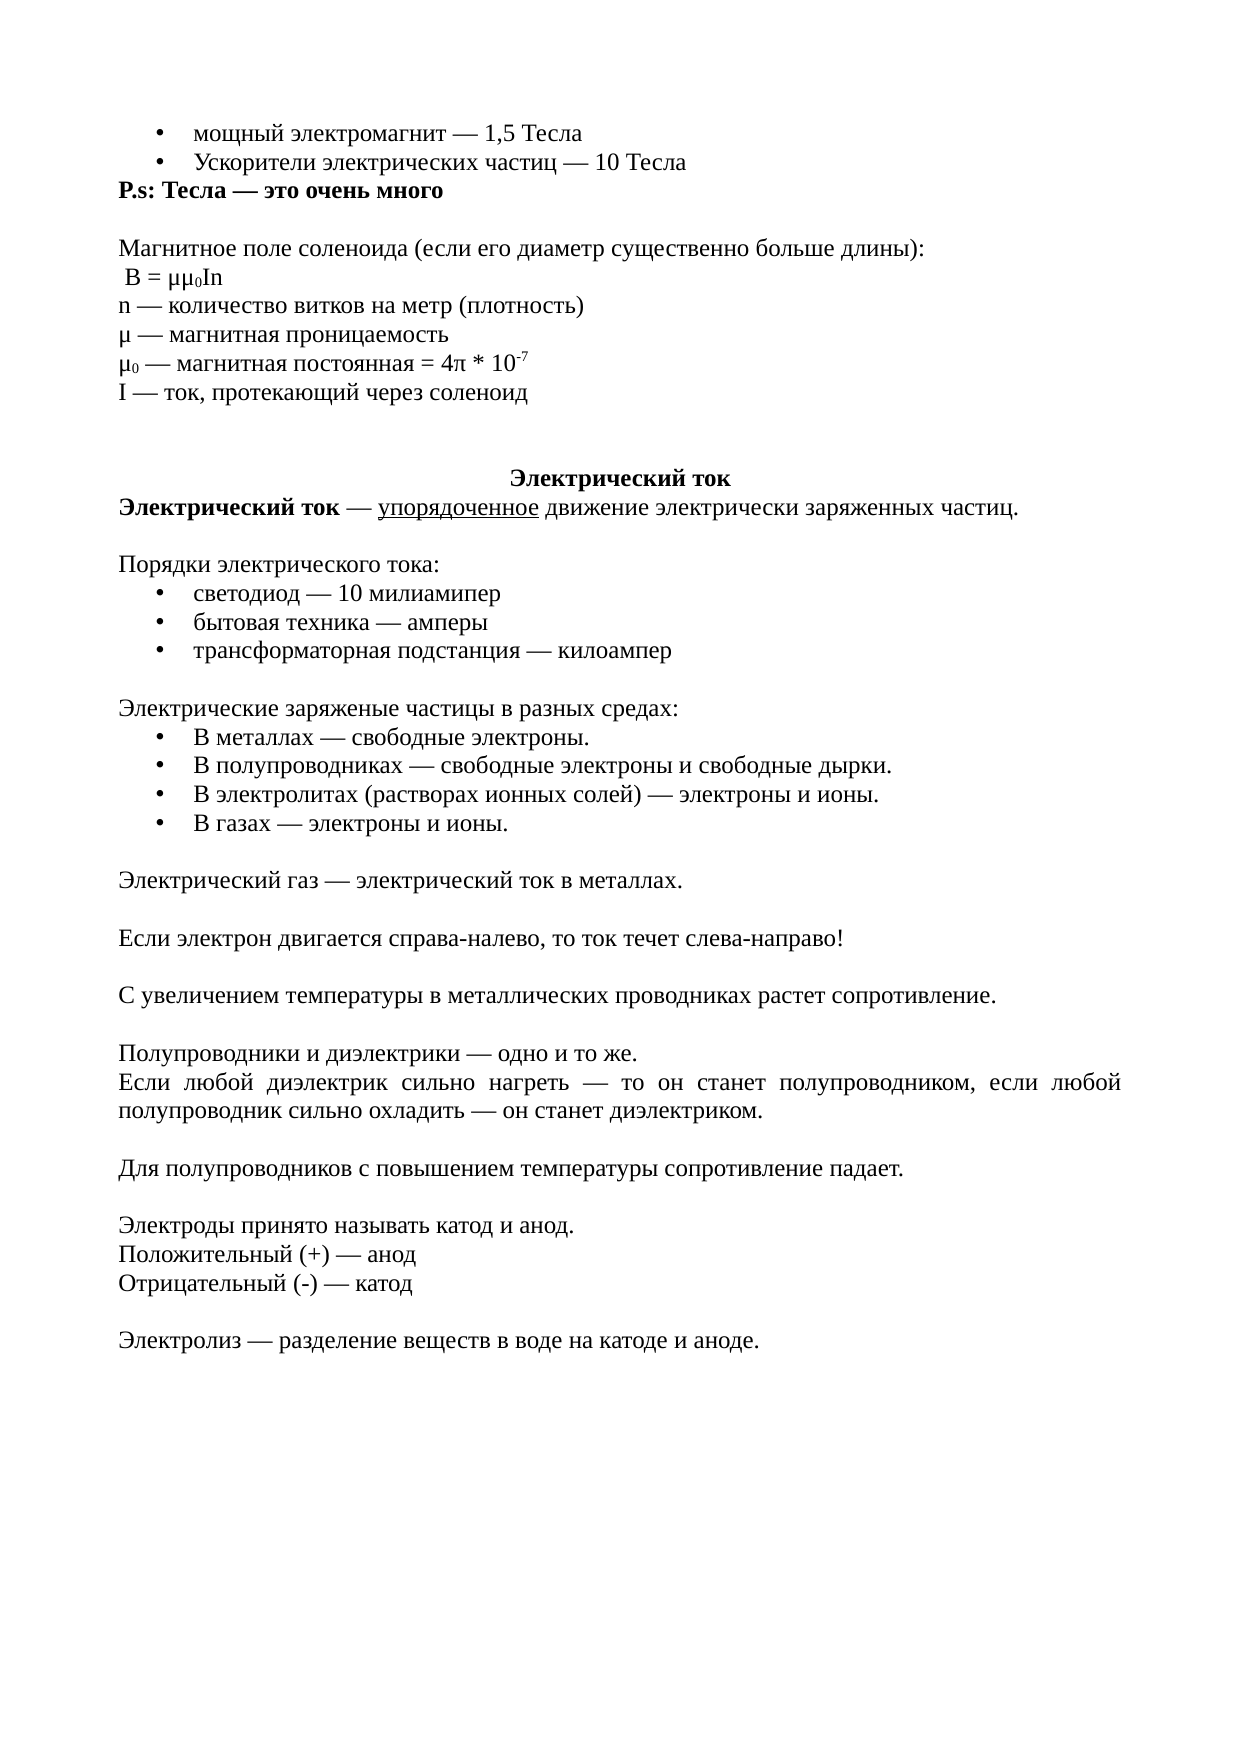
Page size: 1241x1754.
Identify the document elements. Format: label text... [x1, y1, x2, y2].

text Электрический газ — электрический ток в металлах. [118, 866, 1122, 894]
text Если электрон двигается справа-налево, то ток течет слева-направо! [118, 923, 1122, 952]
text Порядки электрического тока: [118, 549, 1122, 578]
text Электрические заряженые частицы в разных средах: [118, 693, 1122, 722]
list Ускорители электрических частиц — 10 Тесла [156, 147, 1122, 176]
text Если любой диэлектрик сильно нагреть — то он станет полупроводником, если любой полупроводник сильно охладить — он станет диэлектриком. [118, 1067, 1122, 1124]
text Отрицательный (-) — катод [118, 1268, 1122, 1297]
list мощный электромагнит — 1,5 Тесла [156, 118, 1122, 147]
list светодиод — 10 милиамипер [156, 578, 1122, 607]
text Электрический ток [118, 463, 1122, 492]
text μ0 — магнитная постоянная = 4π * 10-7 [118, 348, 1122, 377]
text Положительный (+) — анод [118, 1239, 1122, 1268]
text μ — магнитная проницаемость [118, 319, 1122, 348]
list трансформаторная подстанция — килоампер [156, 636, 1122, 664]
text Для полупроводников с повышением температуры сопротивление падает. [118, 1153, 1122, 1182]
text Электроды принято называть катод и анод. [118, 1211, 1122, 1239]
list В газах — электроны и ионы. [156, 808, 1122, 837]
text n — количество витков на метр (плотность) [118, 291, 1122, 319]
text Электролиз — разделение веществ в воде на катоде и аноде. [118, 1326, 1122, 1354]
text Полупроводники и диэлектрики — одно и то же. [118, 1038, 1122, 1067]
text Магнитное поле соленоида (если его диаметр существенно больше длины): [118, 233, 1122, 262]
list В полупроводниках — свободные электроны и свободные дырки. [156, 751, 1122, 779]
list В электролитах (растворах ионных солей) — электроны и ионы. [156, 779, 1122, 808]
list бытовая техника — амперы [156, 607, 1122, 636]
text B = μμ0In [118, 262, 1122, 291]
list В металлах — свободные электроны. [156, 722, 1122, 751]
text Электрический ток — упорядоченное движение электрически заряженных частиц. [118, 492, 1122, 521]
text P.s: Тесла — это очень много [118, 176, 1122, 204]
text С увеличением температуры в металлических проводниках растет сопротивление. [118, 981, 1122, 1009]
text I — ток, протекающий через соленоид [118, 377, 1122, 406]
